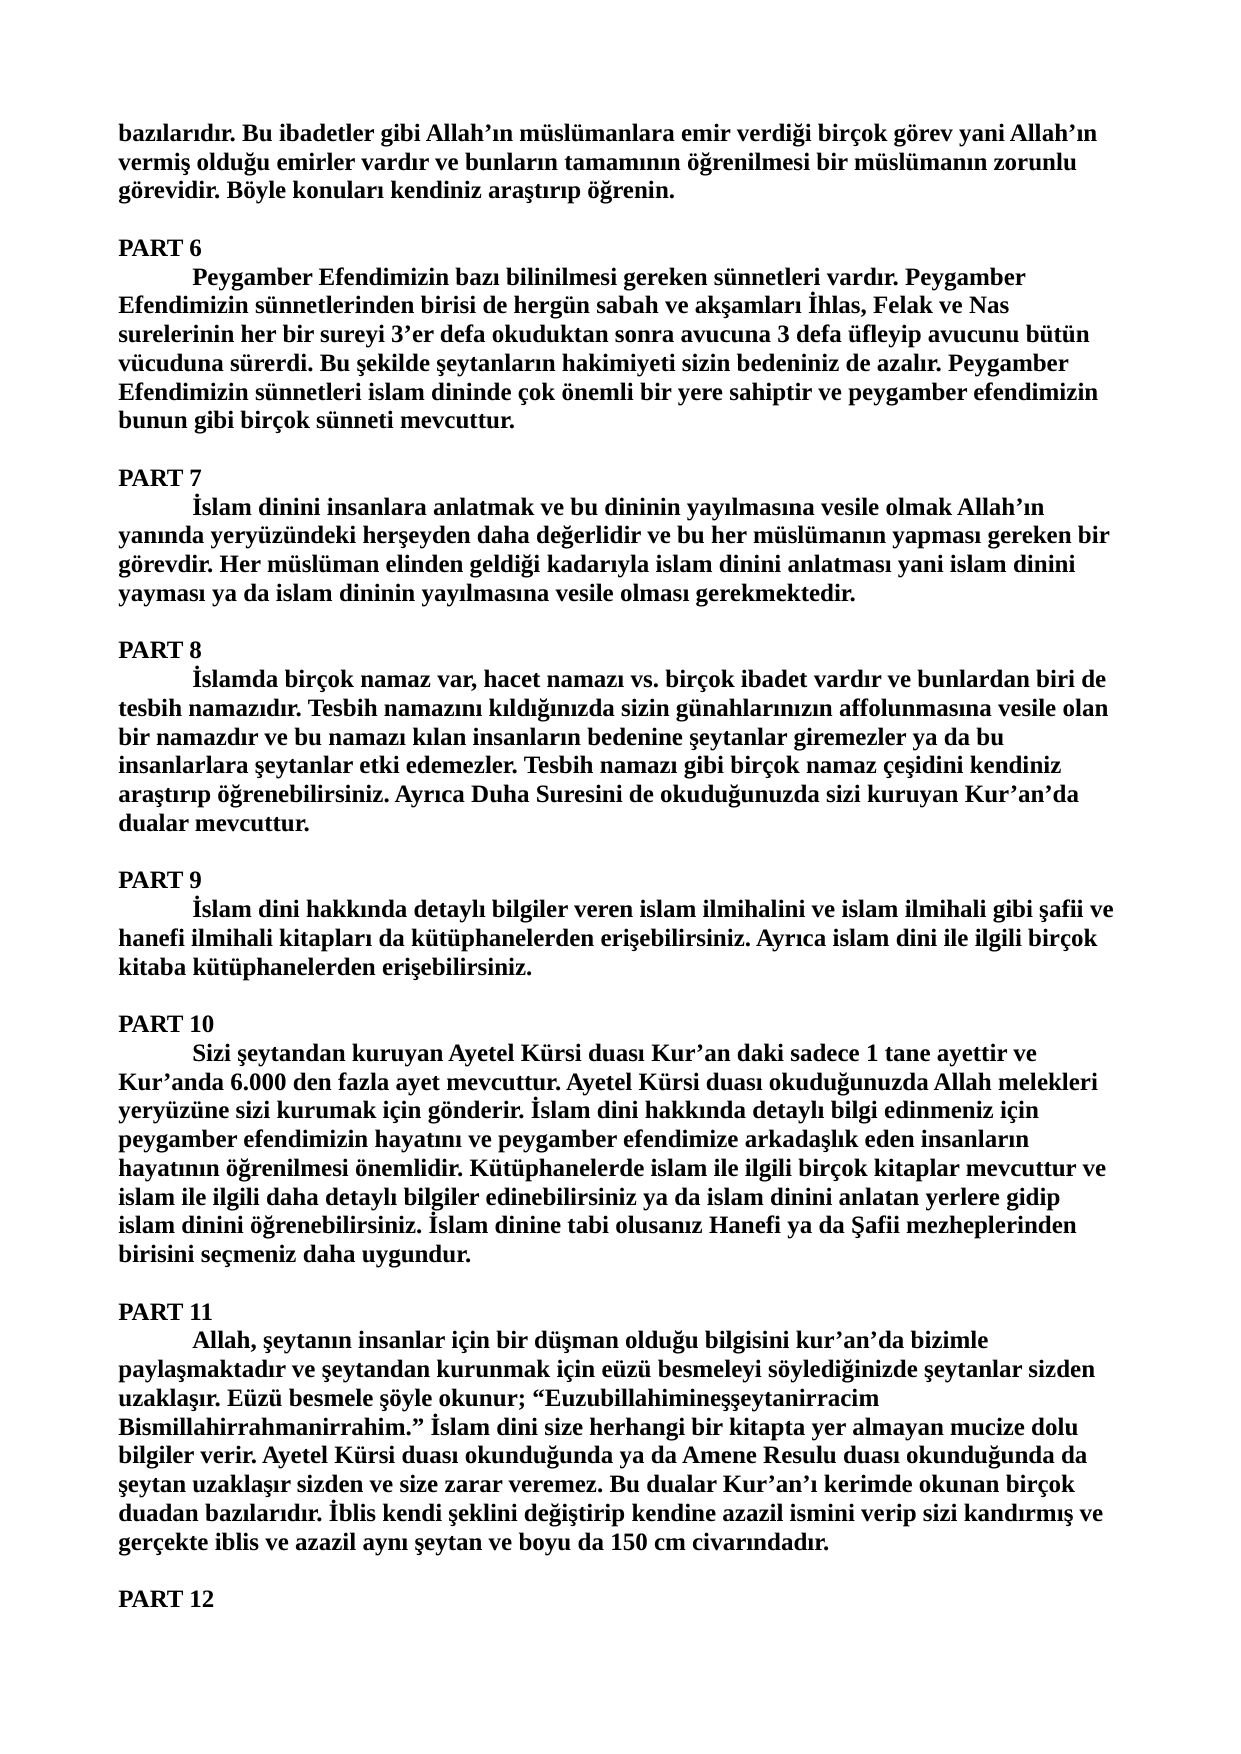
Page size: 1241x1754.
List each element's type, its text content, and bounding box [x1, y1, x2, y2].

text PART 11 [118, 1297, 1122, 1326]
text Peygamber Efendimizin bazı bilinilmesi gereken sünnetleri vardır. Peygamber Efendimizin sünnetlerinden birisi de hergün sabah ve akşamları İhlas, Felak ve Nas surelerinin her bir sureyi 3’er defa okuduktan sonra avucuna 3 defa üfleyip avucunu bütün vücuduna sürerdi. Bu şekilde şeytanların hakimiyeti sizin bedeniniz de azalır. Peygamber Efendimizin sünnetleri islam dininde çok önemli bir yere sahiptir ve peygamber efendimizin bunun gibi birçok sünneti mevcuttur. [118, 262, 1122, 434]
text Sizi şeytandan kuruyan Ayetel Kürsi duası Kur’an daki sadece 1 tane ayettir ve Kur’anda 6.000 den fazla ayet mevcuttur. Ayetel Kürsi duası okuduğunuzda Allah melekleri yeryüzüne sizi kurumak için gönderir. İslam dini hakkında detaylı bilgi edinmeniz için peygamber efendimizin hayatını ve peygamber efendimize arkadaşlık eden insanların hayatının öğrenilmesi önemlidir. Kütüphanelerde islam ile ilgili birçok kitaplar mevcuttur ve islam ile ilgili daha detaylı bilgiler edinebilirsiniz ya da islam dinini anlatan yerlere gidip islam dinini öğrenebilirsiniz. İslam dinine tabi olusanız Hanefi ya da Şafii mezheplerinden birisini seçmeniz daha uygundur. [118, 1038, 1122, 1268]
text PART 7 [118, 463, 1122, 492]
text PART 8 [118, 636, 1122, 664]
text PART 9 [118, 866, 1122, 894]
text İslam dini hakkında detaylı bilgiler veren islam ilmihalini ve islam ilmihali gibi şafii ve hanefi ilmihali kitapları da kütüphanelerden erişebilirsiniz. Ayrıca islam dini ile ilgili birçok kitaba kütüphanelerden erişebilirsiniz. [118, 894, 1122, 981]
text PART 6 [118, 233, 1122, 262]
text bazılarıdır. Bu ibadetler gibi Allah’ın müslümanlara emir verdiği birçok görev yani Allah’ın vermiş olduğu emirler vardır ve bunların tamamının öğrenilmesi bir müslümanın zorunlu görevidir. Böyle konuları kendiniz araştırıp öğrenin. [118, 118, 1122, 204]
text PART 10 [118, 1009, 1122, 1038]
text İslamda birçok namaz var, hacet namazı vs. birçok ibadet vardır ve bunlardan biri de tesbih namazıdır. Tesbih namazını kıldığınızda sizin günahlarınızın affolunmasına vesile olan bir namazdır ve bu namazı kılan insanların bedenine şeytanlar giremezler ya da bu insanlarlara şeytanlar etki edemezler. Tesbih namazı gibi birçok namaz çeşidini kendiniz araştırıp öğrenebilirsiniz. Ayrıca Duha Suresini de okuduğunuzda sizi kuruyan Kur’an’da dualar mevcuttur. [118, 664, 1122, 837]
text Allah, şeytanın insanlar için bir düşman olduğu bilgisini kur’an’da bizimle paylaşmaktadır ve şeytandan kurunmak için eüzü besmeleyi söylediğinizde şeytanlar sizden uzaklaşır. Eüzü besmele şöyle okunur; “Euzubillahimineşşeytanirracim Bismillahirrahmanirrahim.” İslam dini size herhangi bir kitapta yer almayan mucize dolu bilgiler verir. Ayetel Kürsi duası okunduğunda ya da Amene Resulu duası okunduğunda da şeytan uzaklaşır sizden ve size zarar veremez. Bu dualar Kur’an’ı kerimde okunan birçok duadan bazılarıdır. İblis kendi şeklini değiştirip kendine azazil ismini verip sizi kandırmış ve gerçekte iblis ve azazil aynı şeytan ve boyu da 150 cm civarındadır. [118, 1326, 1122, 1556]
text PART 12 [118, 1584, 1122, 1613]
text İslam dinini insanlara anlatmak ve bu dininin yayılmasına vesile olmak Allah’ın yanında yeryüzündeki herşeyden daha değerlidir ve bu her müslümanın yapması gereken bir görevdir. Her müslüman elinden geldiği kadarıyla islam dinini anlatması yani islam dinini yayması ya da islam dininin yayılmasına vesile olması gerekmektedir. [118, 492, 1122, 607]
